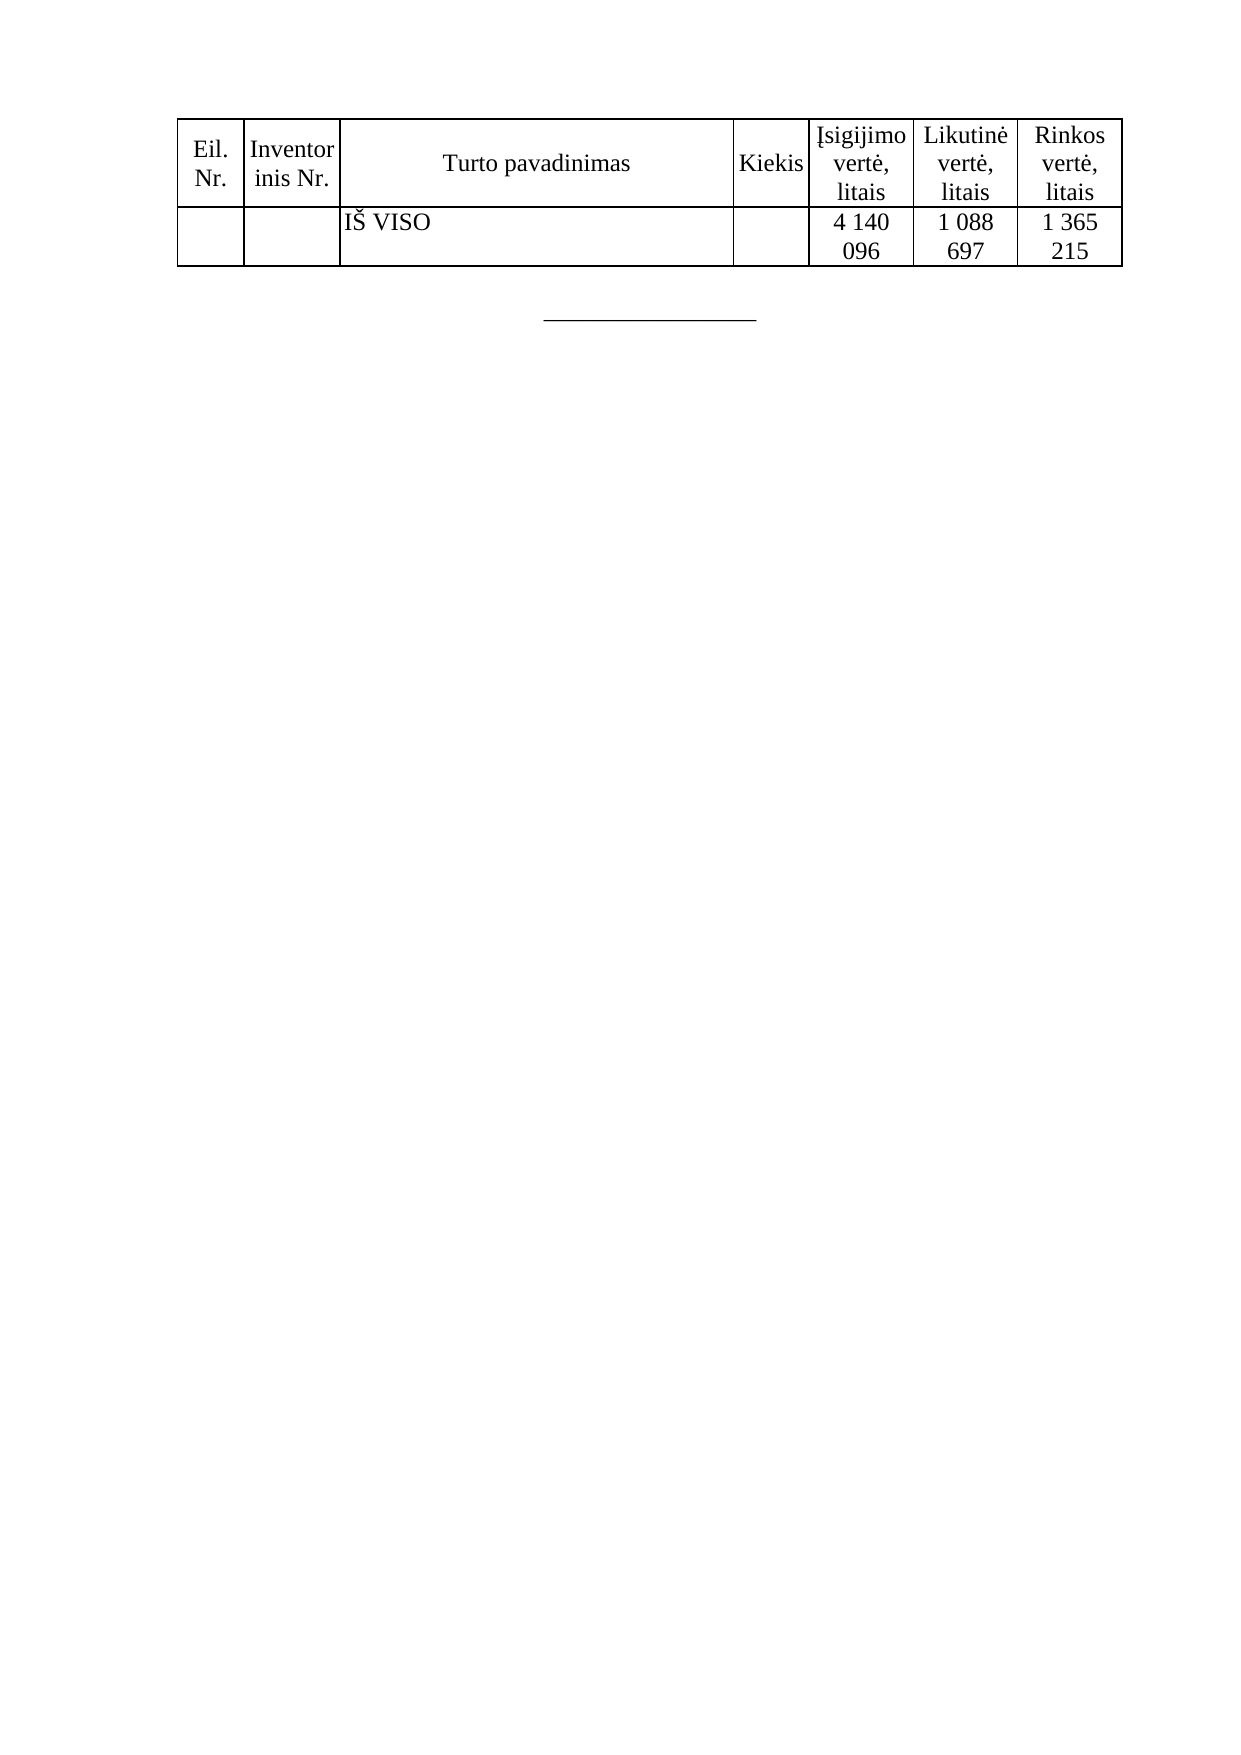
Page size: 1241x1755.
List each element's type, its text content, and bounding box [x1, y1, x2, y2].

table_header Turto pavadinimas [341, 120, 733, 206]
table_cell [178, 208, 243, 265]
table_header Įsigijimo vertė, litais [810, 120, 913, 206]
table_cell IŠ VISO [341, 208, 733, 265]
table_header Rinkos vertė, litais [1018, 120, 1121, 206]
text _________________ [177, 295, 1122, 324]
table_cell [245, 208, 339, 265]
table_cell [734, 208, 808, 265]
table_header Eil. Nr. [178, 120, 243, 206]
table_header Likutinė vertė, litais [914, 120, 1017, 206]
table_header Inventorinis Nr. [245, 120, 339, 206]
table_cell 1 088 697 [914, 208, 1017, 265]
table_header Kiekis [734, 120, 808, 206]
table_cell 4 140 096 [810, 208, 913, 265]
table_cell 1 365 215 [1018, 208, 1121, 265]
